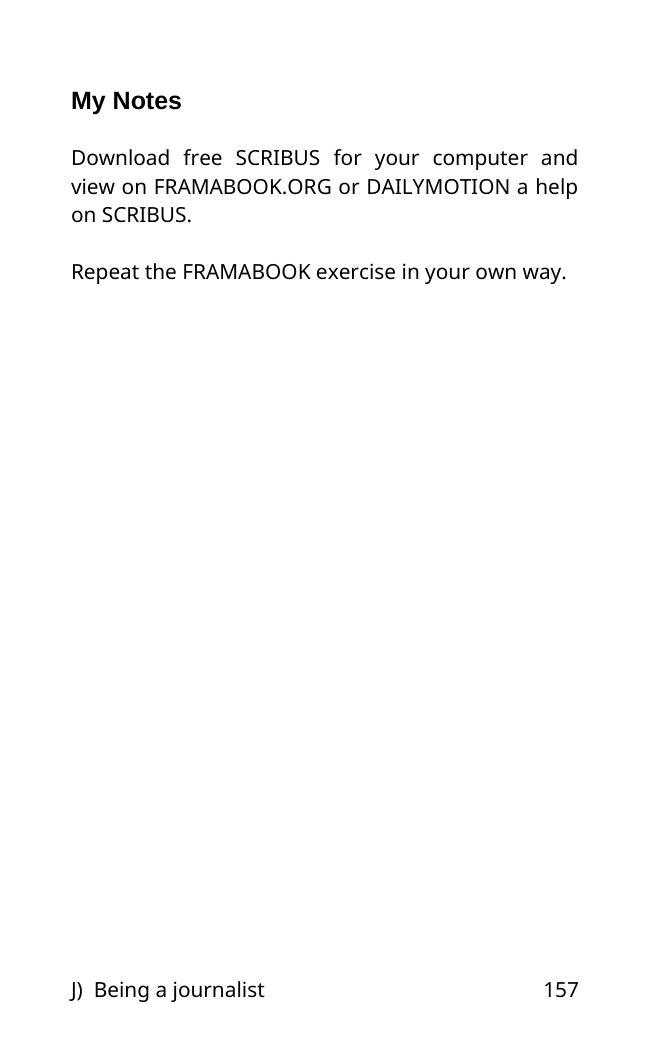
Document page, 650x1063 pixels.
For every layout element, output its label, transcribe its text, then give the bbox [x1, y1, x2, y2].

text Download free SCRIBUS for your computer and view on FRAMABOOK.ORG or DAILYMOTION a help on SCRIBUS. [71, 115, 579, 229]
subtitle My Notes [71, 59, 579, 115]
text Repeat the FRAMABOOK exercise in your own way. [71, 257, 579, 286]
